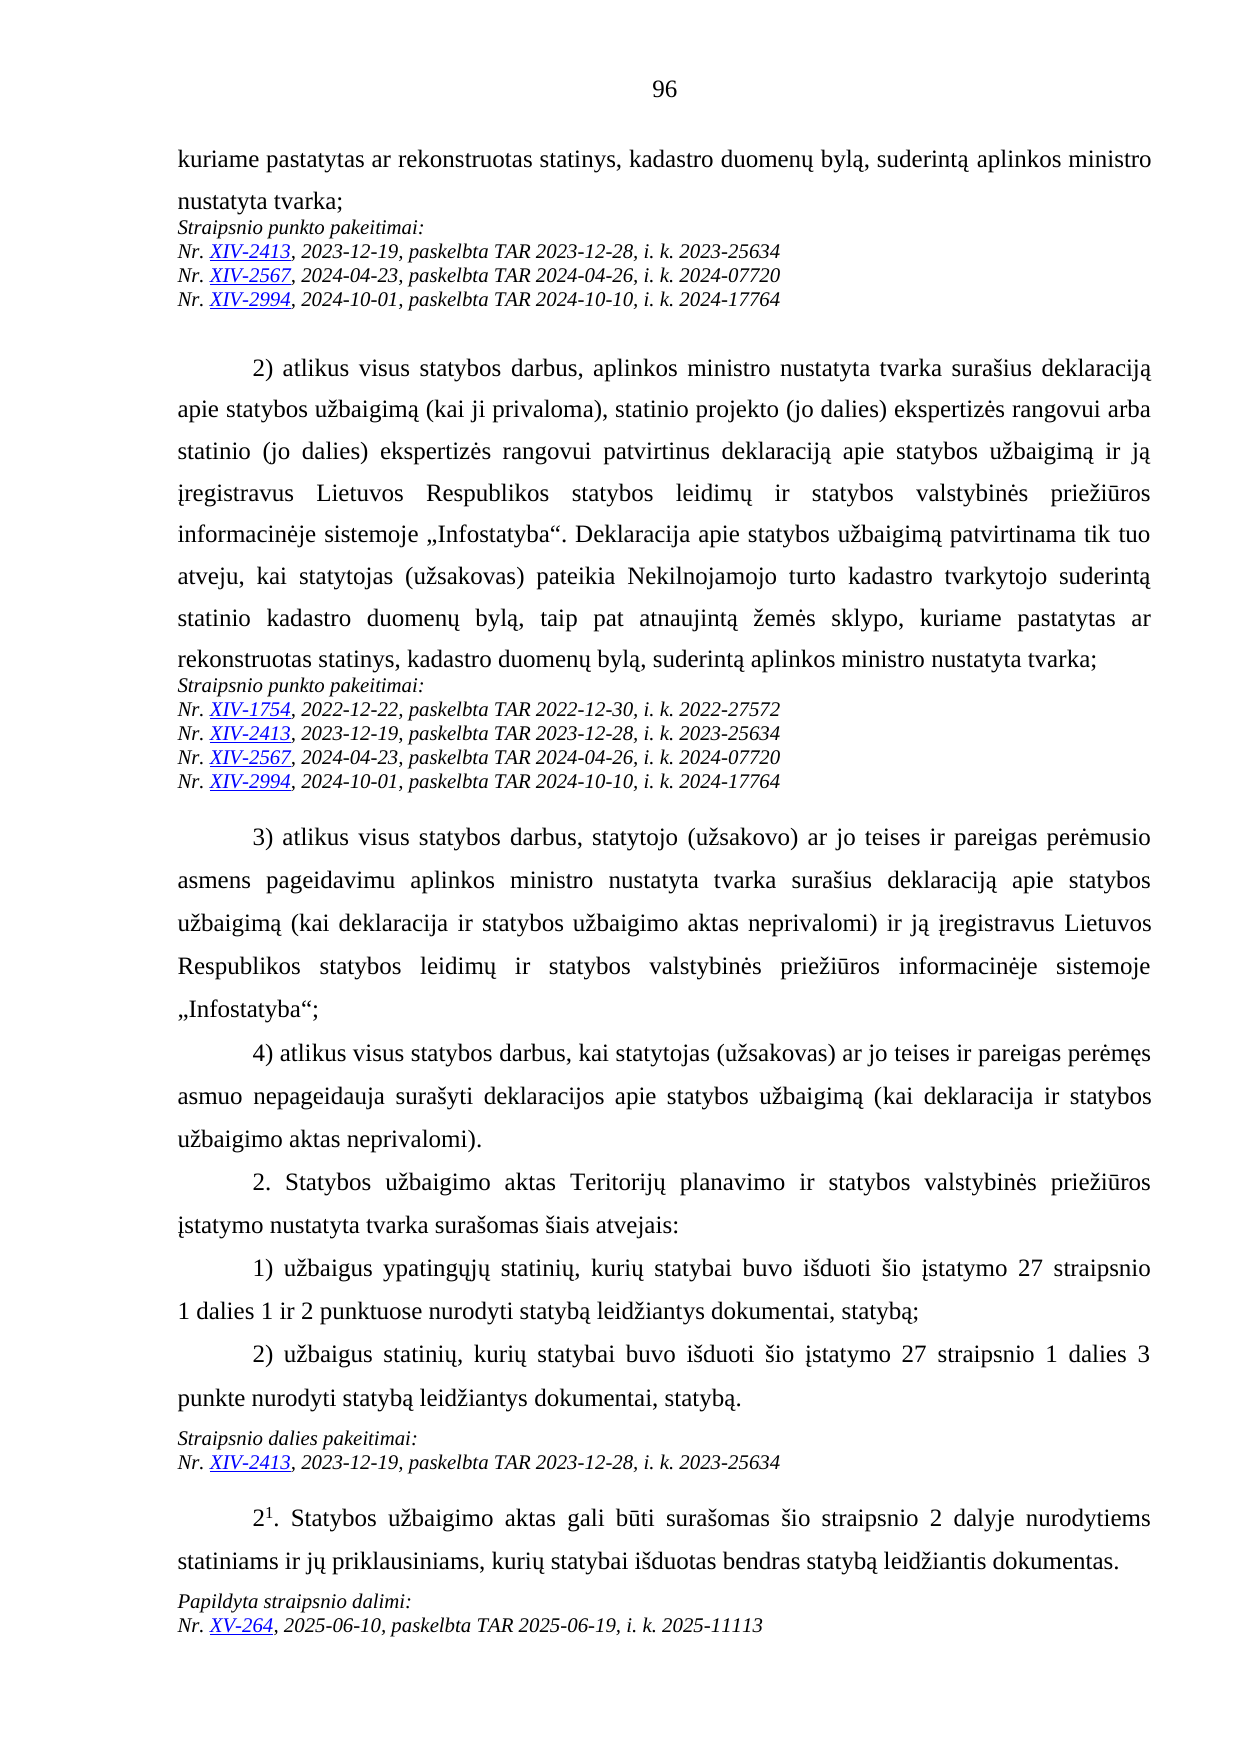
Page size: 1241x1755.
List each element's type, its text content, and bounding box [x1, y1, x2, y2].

text 4) atlikus visus statybos darbus, kai statytojas (užsakovas) ar jo teises ir pareigas perėmęs asmuo nepageidauja surašyti deklaracijos apie statybos užbaigimą (kai deklaracija ir statybos užbaigimo aktas neprivalomi). [177, 1038, 1152, 1153]
text Nr. XV-264, 2025-06-10, paskelbta TAR 2025-06-19, i. k. 2025-11113 [177, 1613, 1152, 1637]
text Straipsnio dalies pakeitimai: [177, 1426, 1152, 1450]
text 2. Statybos užbaigimo aktas Teritorijų planavimo ir statybos valstybinės priežiūros įstatymo nustatyta tvarka surašomas šiais atvejais: [177, 1167, 1152, 1239]
text 2) užbaigus statinių, kurių statybai buvo išduoti šio įstatymo 27 straipsnio 1 dalies 3 punkte nurodyti statybą leidžiantys dokumentai, statybą. [177, 1339, 1152, 1411]
text kuriame pastatytas ar rekonstruotas statinys, kadastro duomenų bylą, suderintą aplinkos ministro nustatyta tvarka; [177, 131, 1152, 215]
text Nr. XIV-2994, 2024-10-01, paskelbta TAR 2024-10-10, i. k. 2024-17764 [177, 287, 1152, 311]
text 21. Statybos užbaigimo aktas gali būti surašomas šio straipsnio 2 dalyje nurodytiems statiniams ir jų priklausiniams, kurių statybai išduotas bendras statybą leidžiantis dokumentas. [177, 1503, 1152, 1574]
text 2) atlikus visus statybos darbus, aplinkos ministro nustatyta tvarka surašius deklaraciją apie statybos užbaigimą (kai ji privaloma), statinio projekto (jo dalies) ekspertizės rangovui arba statinio (jo dalies) ekspertizės rangovui patvirtinus deklaraciją apie statybos užbaigimą ir ją įregistravus Lietuvos Respublikos statybos leidimų ir statybos valstybinės priežiūros informacinėje sistemoje „Infostatyba“. Deklaracija apie statybos užbaigimą patvirtinama tik tuo atveju, kai statytojas (užsakovas) pateikia Nekilnojamojo turto kadastro tvarkytojo suderintą statinio kadastro duomenų bylą, taip pat atnaujintą žemės sklypo, kuriame pastatytas ar rekonstruotas statinys, kadastro duomenų bylą, suderintą aplinkos ministro nustatyta tvarka; [177, 340, 1152, 673]
text Nr. XIV-2567, 2024-04-23, paskelbta TAR 2024-04-26, i. k. 2024-07720 [177, 745, 1152, 769]
text Nr. XIV-2994, 2024-10-01, paskelbta TAR 2024-10-10, i. k. 2024-17764 [177, 769, 1152, 793]
text Nr. XIV-2413, 2023-12-19, paskelbta TAR 2023-12-28, i. k. 2023-25634 [177, 721, 1152, 745]
text Papildyta straipsnio dalimi: [177, 1589, 1152, 1613]
text Straipsnio punkto pakeitimai: [177, 215, 1152, 239]
text Nr. XIV-1754, 2022-12-22, paskelbta TAR 2022-12-30, i. k. 2022-27572 [177, 697, 1152, 721]
text Nr. XIV-2413, 2023-12-19, paskelbta TAR 2023-12-28, i. k. 2023-25634 [177, 1450, 1152, 1474]
text 3) atlikus visus statybos darbus, statytojo (užsakovo) ar jo teises ir pareigas perėmusio asmens pageidavimu aplinkos ministro nustatyta tvarka surašius deklaraciją apie statybos užbaigimą (kai deklaracija ir statybos užbaigimo aktas neprivalomi) ir ją įregistravus Lietuvos Respublikos statybos leidimų ir statybos valstybinės priežiūros informacinėje sistemoje „Infostatyba“; [177, 822, 1152, 1023]
text Straipsnio punkto pakeitimai: [177, 673, 1152, 697]
text 1) užbaigus ypatingųjų statinių, kurių statybai buvo išduoti šio įstatymo 27 straipsnio 1 dalies 1 ir 2 punktuose nurodyti statybą leidžiantys dokumentai, statybą; [177, 1253, 1152, 1325]
text Nr. XIV-2413, 2023-12-19, paskelbta TAR 2023-12-28, i. k. 2023-25634 [177, 239, 1152, 263]
text Nr. XIV-2567, 2024-04-23, paskelbta TAR 2024-04-26, i. k. 2024-07720 [177, 263, 1152, 287]
